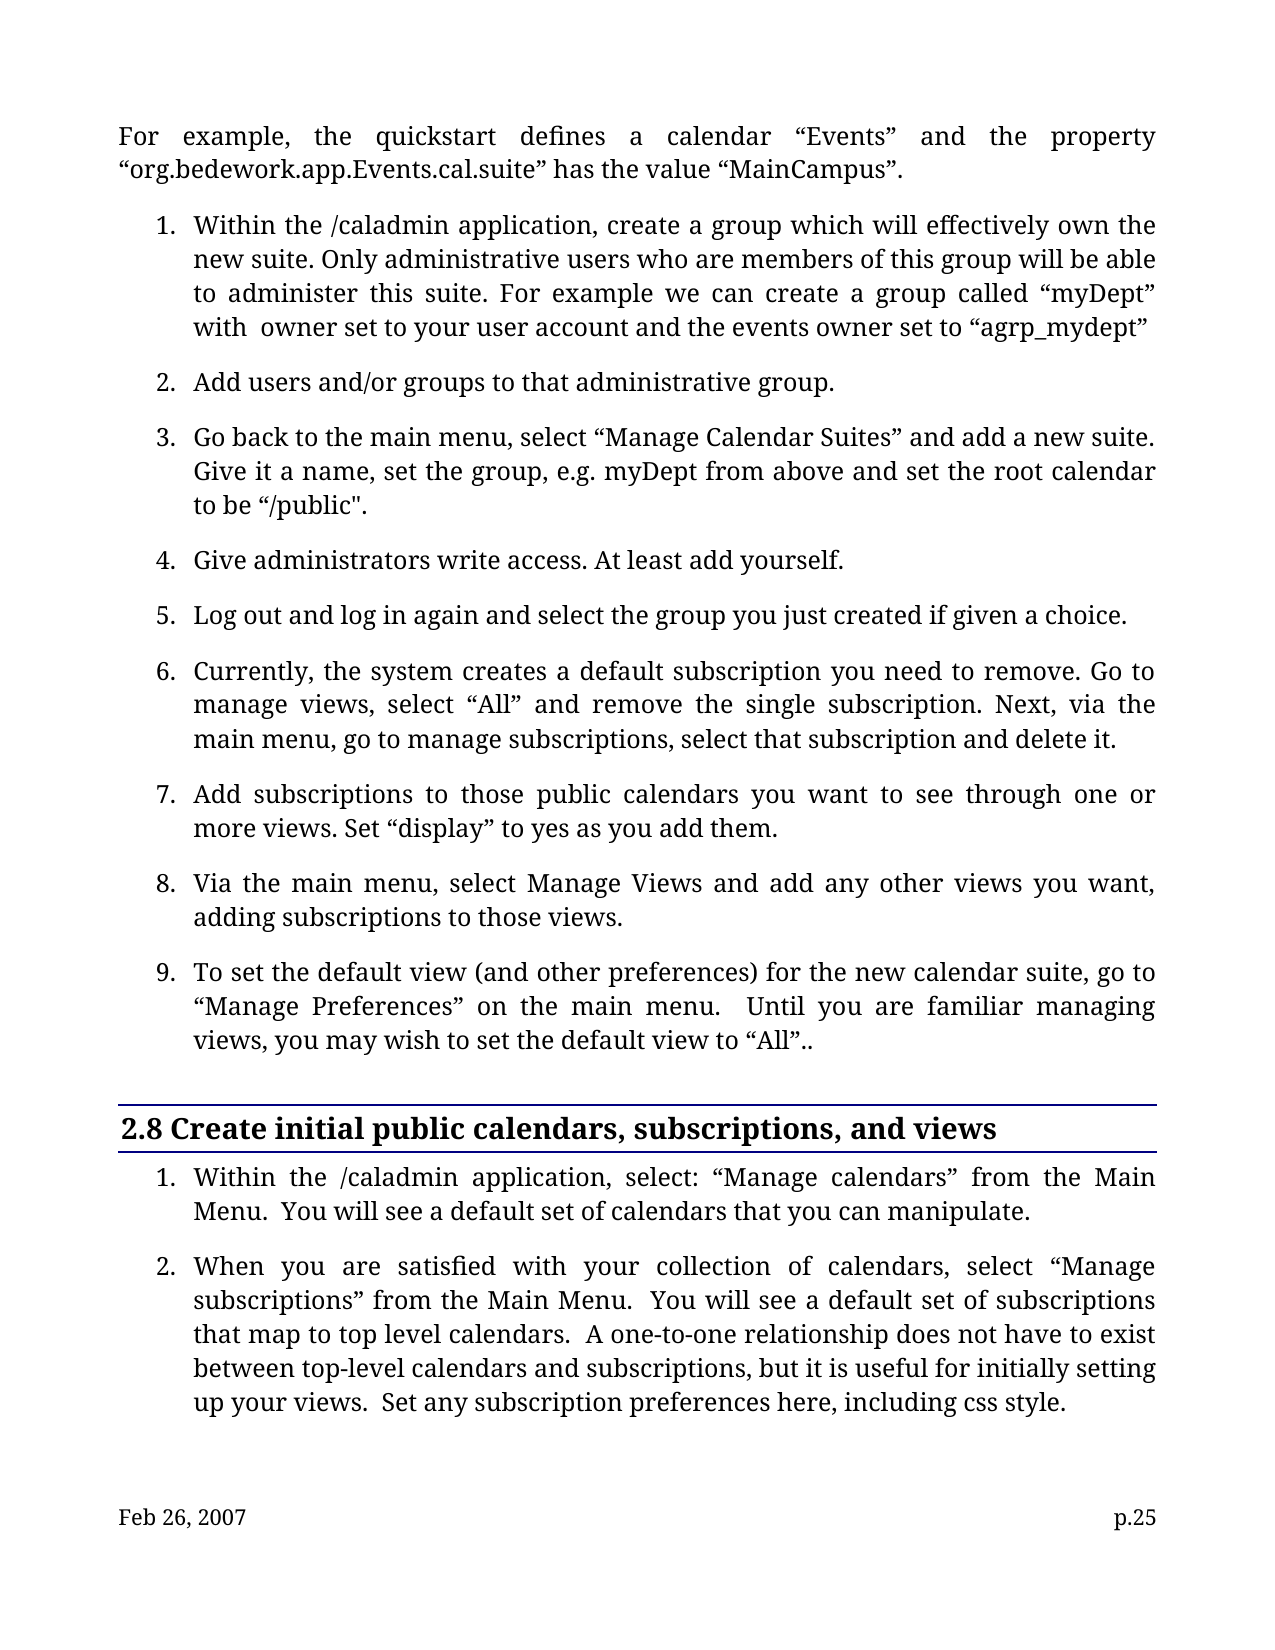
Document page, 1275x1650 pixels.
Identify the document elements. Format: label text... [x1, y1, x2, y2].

list Within the /caladmin application, select: “Manage calendars” from the Main Menu. You will see a default set of calendars that you can manipulate. [156, 1159, 1157, 1227]
list Add subscriptions to those public calendars you want to see through one or more views. Set “display” to yes as you add them. [156, 776, 1157, 844]
list When you are satisfied with your collection of calendars, select “Manage subscriptions” from the Main Menu. You will see a default set of subscriptions that map to top level calendars. A one-to-one relationship does not have to exist between top-level calendars and subscriptions, but it is useful for initially setting up your views. Set any subscription preferences here, including css style. [156, 1248, 1157, 1419]
subtitle 2.8 Create initial public calendars, subscriptions, and views [118, 1106, 1157, 1151]
list Add users and/or groups to that administrative group. [156, 364, 1157, 399]
list Give administrators write access. At least add yourself. [156, 543, 1157, 577]
text For example, the quickstart defines a calendar “Events” and the property “org.bedework.app.Events.cal.suite” has the value “MainCampus”. [118, 118, 1157, 186]
list To set the default view (and other preferences) for the new calendar suite, go to “Manage Preferences” on the main menu. Until you are familiar managing views, you may wish to set the default view to “All”.. [156, 955, 1157, 1057]
list Go back to the main menu, select “Manage Calendar Suites” and add a new suite. Give it a name, set the group, e.g. myDept from above and set the root calendar to be “/public". [156, 420, 1157, 522]
list Within the /caladmin application, create a group which will effectively own the new suite. Only administrative users who are members of this group will be able to administer this suite. For example we can create a group called “myDept” with owner set to your user account and the events owner set to “agrp_mydept” [156, 207, 1157, 343]
list Currently, the system creates a default subscription you need to remove. Go to manage views, select “All” and remove the single subscription. Next, via the main menu, go to manage subscriptions, select that subscription and delete it. [156, 653, 1157, 755]
list Log out and log in again and select the group you just created if given a choice. [156, 598, 1157, 632]
list Via the main menu, select Manage Views and add any other views you want, adding subscriptions to those views. [156, 866, 1157, 934]
